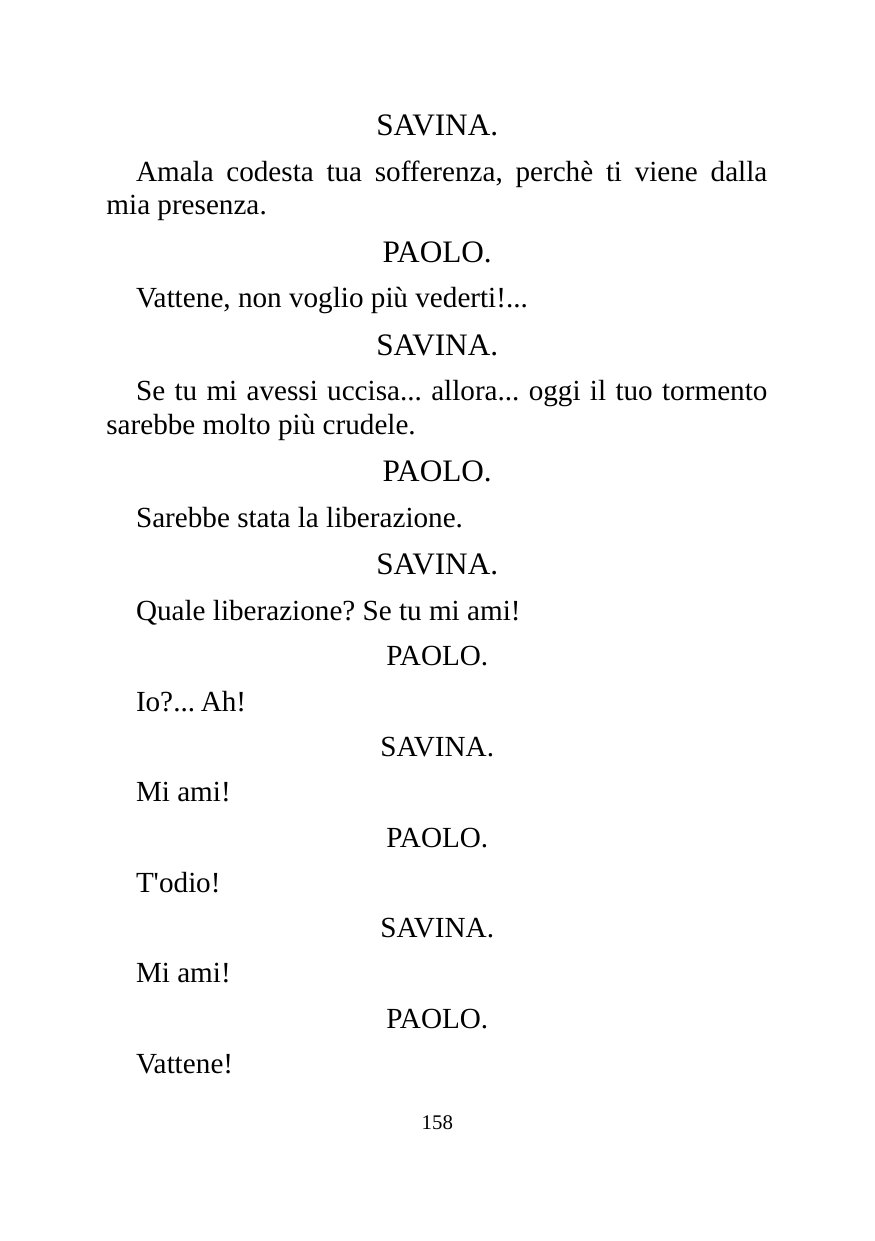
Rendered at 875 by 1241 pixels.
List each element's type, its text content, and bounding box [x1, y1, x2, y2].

text Io?... Ah! [106, 684, 768, 717]
text Mi ami! [106, 774, 768, 808]
text Quale liberazione? Se tu mi ami! [106, 593, 768, 627]
text PAOLO. [106, 638, 768, 672]
text SAVINA. [106, 910, 768, 944]
text SAVINA. [106, 545, 768, 581]
text Sarebbe stata la liberazione. [106, 500, 768, 534]
text Vattene! [106, 1046, 768, 1080]
text PAOLO. [106, 452, 768, 488]
text PAOLO. [106, 820, 768, 853]
text PAOLO. [106, 1001, 768, 1034]
text Amala codesta tua sofferenza, perchè ti viene dalla mia presenza. [106, 154, 768, 221]
text SAVINA. [106, 106, 768, 142]
text Se tu mi avessi uccisa... allora... oggi il tuo tormento sarebbe molto più crudele. [106, 373, 768, 441]
text T'odio! [106, 865, 768, 898]
text Mi ami! [106, 956, 768, 989]
text SAVINA. [106, 729, 768, 763]
text Vattene, non voglio più vederti!... [106, 281, 768, 314]
text PAOLO. [106, 233, 768, 269]
text SAVINA. [106, 326, 768, 362]
